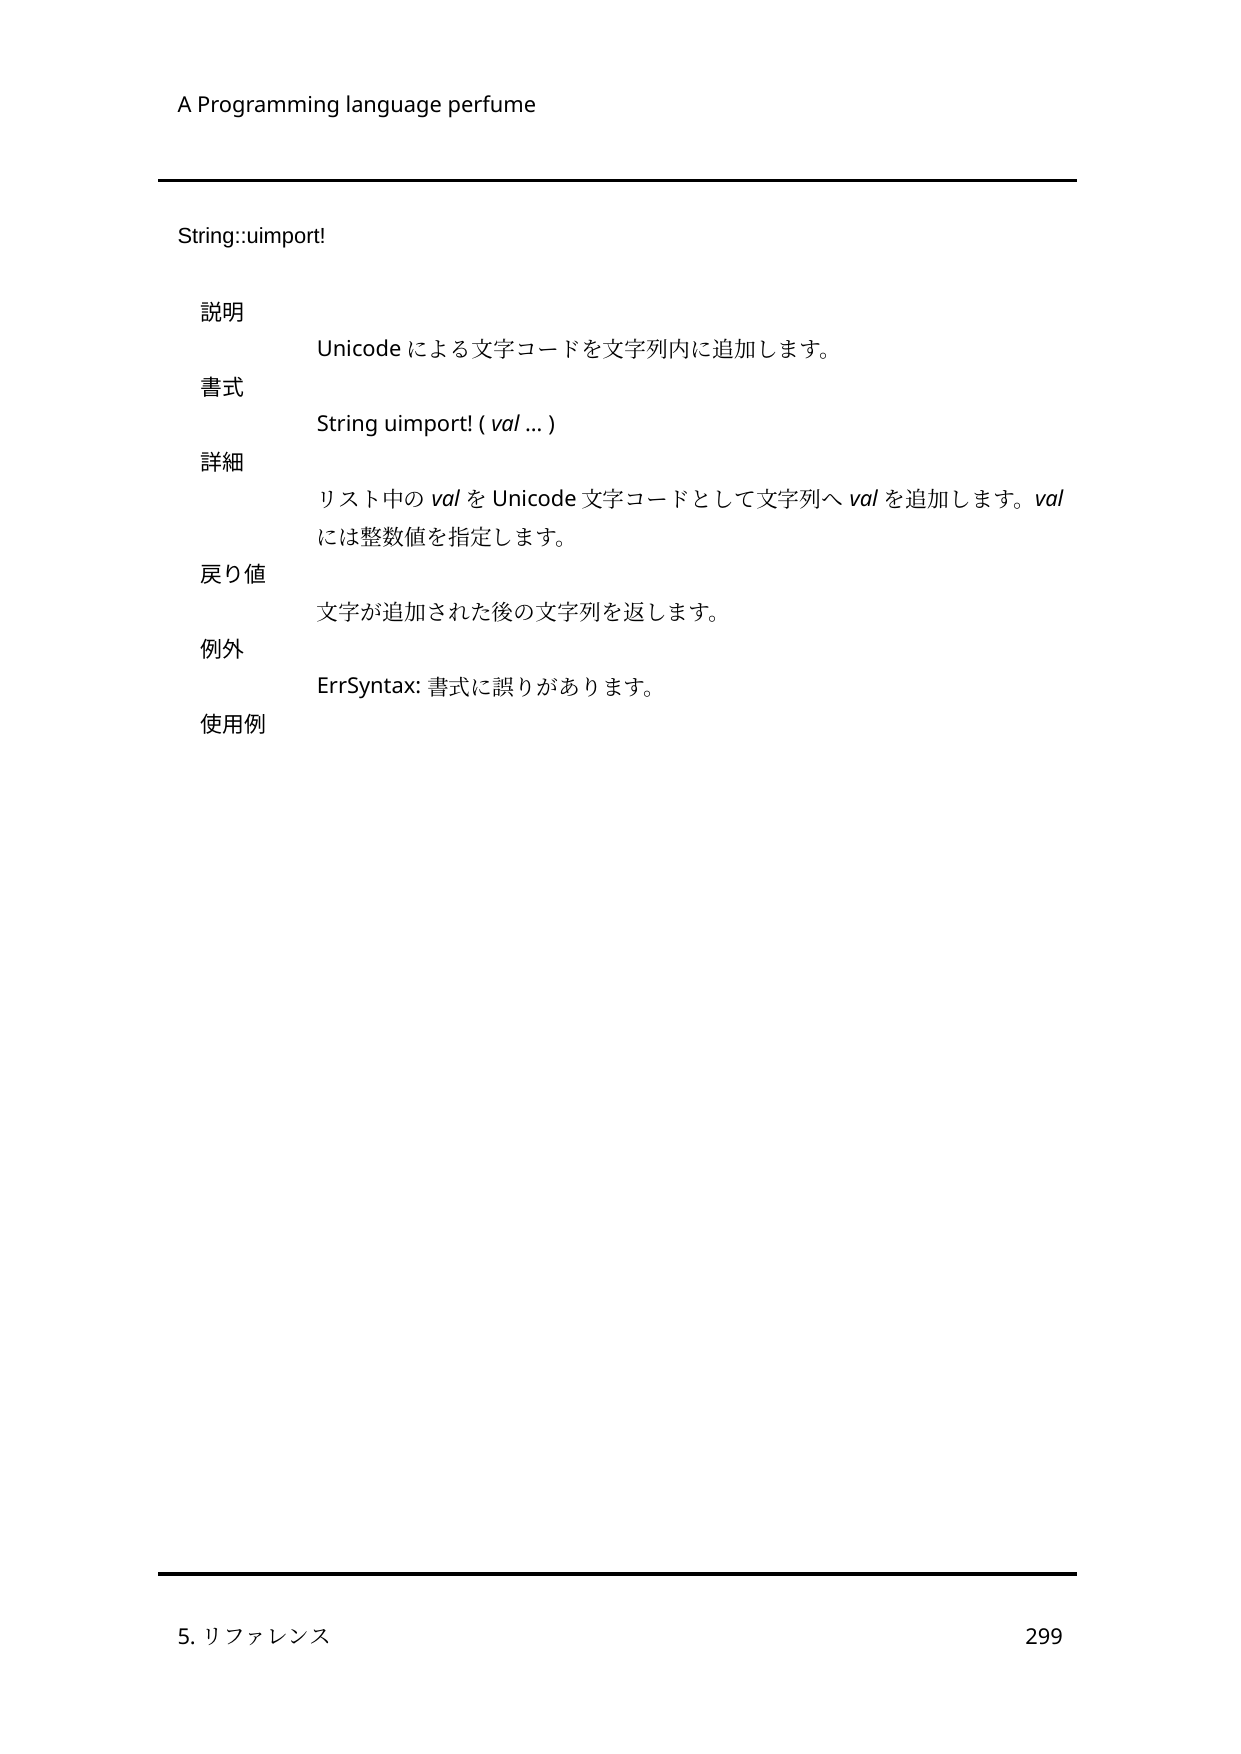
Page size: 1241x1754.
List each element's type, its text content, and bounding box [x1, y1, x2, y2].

table_cell [317, 704, 1063, 779]
table_cell String uimport! ( val … ) [317, 367, 1063, 442]
table_cell 文字が追加された後の文字列を返します。 [317, 554, 1063, 629]
table_cell 書式 [200, 367, 317, 442]
table_cell 戻り値 [200, 554, 317, 629]
table_cell 使用例 [200, 704, 317, 779]
table_header Unicodeによる文字コードを文字列内に追加します。 [317, 292, 1063, 367]
table_header 説明 [200, 292, 317, 367]
table_cell 例外 [200, 629, 317, 704]
table_cell リスト中の val をUnicode文字コードとして文字列へ val を追加します。val には整数値を指定します。 [317, 442, 1063, 554]
subtitle String::uimport! [177, 217, 1063, 254]
table_cell 詳細 [200, 442, 317, 554]
table_cell ErrSyntax: 書式に誤りがあります。 [317, 629, 1063, 704]
